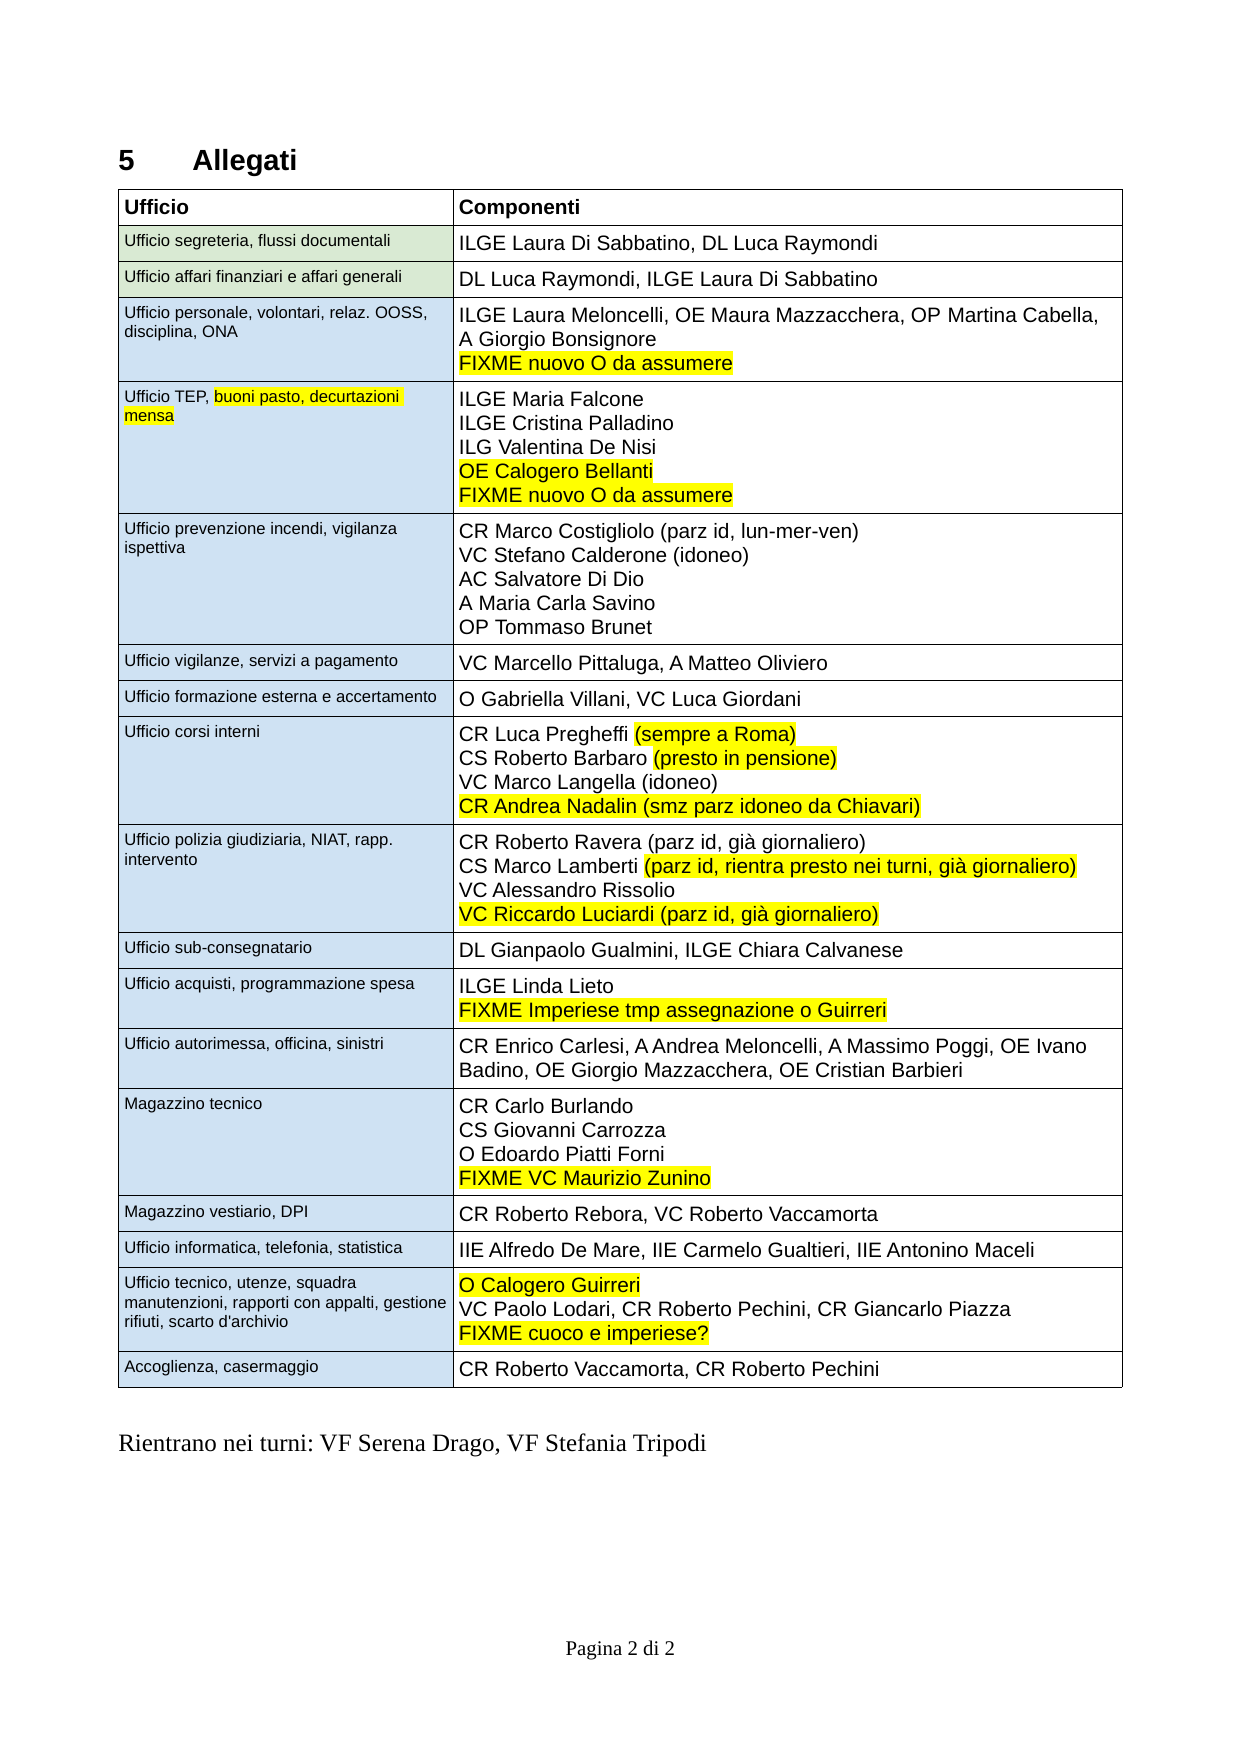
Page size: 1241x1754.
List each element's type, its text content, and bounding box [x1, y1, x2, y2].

table_cell Accoglienza, casermaggio [119, 1352, 453, 1387]
table_cell CR Marco Costigliolo (parz id, lun-mer-ven) VC Stefano Calderone (idoneo) AC Salvatore Di Dio A Maria Carla Savino OP Tommaso Brunet [454, 514, 1122, 644]
table_cell O Calogero Guirreri VC Paolo Lodari, CR Roberto Pechini, CR Giancarlo Piazza FIXME cuoco e imperiese? [454, 1268, 1122, 1351]
table_cell Ufficio polizia giudiziaria, NIAT, rapp. intervento [119, 825, 453, 932]
table_cell Ufficio formazione esterna e accertamento [119, 681, 453, 716]
table_cell CR Roberto Ravera (parz id, già giornaliero) CS Marco Lamberti (parz id, rientra presto nei turni, già giornaliero) VC Alessandro Rissolio VC Riccardo Luciardi (parz id, già giornaliero) [454, 825, 1122, 932]
subtitle Allegati [118, 143, 1122, 177]
table_cell CR Luca Pregheffi (sempre a Roma) CS Roberto Barbaro (presto in pensione) VC Marco Langella (idoneo) CR Andrea Nadalin (smz parz idoneo da Chiavari) [454, 717, 1122, 824]
table_cell CR Roberto Rebora, VC Roberto Vaccamorta [454, 1196, 1122, 1231]
table_cell Ufficio informatica, telefonia, statistica [119, 1232, 453, 1267]
table_cell ILGE Laura Di Sabbatino, DL Luca Raymondi [454, 226, 1122, 261]
table_cell Ufficio corsi interni [119, 717, 453, 824]
table_cell ILGE Laura Meloncelli, OE Maura Mazzacchera, OP Martina Cabella, A Giorgio Bonsignore FIXME nuovo O da assumere [454, 298, 1122, 381]
table_cell Ufficio TEP, buoni pasto, decurtazioni mensa [119, 382, 453, 513]
table_cell Ufficio tecnico, utenze, squadra manutenzioni, rapporti con appalti, gestione rifiuti, scarto d'archivio [119, 1268, 453, 1351]
table_cell VC Marcello Pittaluga, A Matteo Oliviero [454, 645, 1122, 680]
table_cell Ufficio personale, volontari, relaz. OOSS, disciplina, ONA [119, 298, 453, 381]
table_header Componenti [454, 190, 1122, 225]
table_cell O Gabriella Villani, VC Luca Giordani [454, 681, 1122, 716]
table_cell CR Enrico Carlesi, A Andrea Meloncelli, A Massimo Poggi, OE Ivano Badino, OE Giorgio Mazzacchera, OE Cristian Barbieri [454, 1029, 1122, 1088]
table_header Ufficio [119, 190, 453, 225]
table_cell IIE Alfredo De Mare, IIE Carmelo Gualtieri, IIE Antonino Maceli [454, 1232, 1122, 1267]
table_cell ILGE Maria Falcone ILGE Cristina Palladino ILG Valentina De Nisi OE Calogero Bellanti FIXME nuovo O da assumere [454, 382, 1122, 513]
table_cell Ufficio vigilanze, servizi a pagamento [119, 645, 453, 680]
table_cell CR Roberto Vaccamorta, CR Roberto Pechini [454, 1352, 1122, 1387]
table_cell DL Luca Raymondi, ILGE Laura Di Sabbatino [454, 262, 1122, 297]
table_cell ILGE Linda Lieto FIXME Imperiese tmp assegnazione o Guirreri [454, 969, 1122, 1028]
table_cell Ufficio autorimessa, officina, sinistri [119, 1029, 453, 1088]
table_cell CR Carlo Burlando CS Giovanni Carrozza O Edoardo Piatti Forni FIXME VC Maurizio Zunino [454, 1089, 1122, 1195]
table_cell Ufficio segreteria, flussi documentali [119, 226, 453, 261]
table_cell Ufficio affari finanziari e affari generali [119, 262, 453, 297]
text Rientrano nei turni: VF Serena Drago, VF Stefania Tripodi [118, 1428, 1122, 1456]
table_cell Ufficio sub-consegnatario [119, 933, 453, 968]
table_cell Ufficio prevenzione incendi, vigilanza ispettiva [119, 514, 453, 644]
table_cell Ufficio acquisti, programmazione spesa [119, 969, 453, 1028]
table_cell Magazzino vestiario, DPI [119, 1196, 453, 1231]
table_cell DL Gianpaolo Gualmini, ILGE Chiara Calvanese [454, 933, 1122, 968]
table_cell Magazzino tecnico [119, 1089, 453, 1195]
